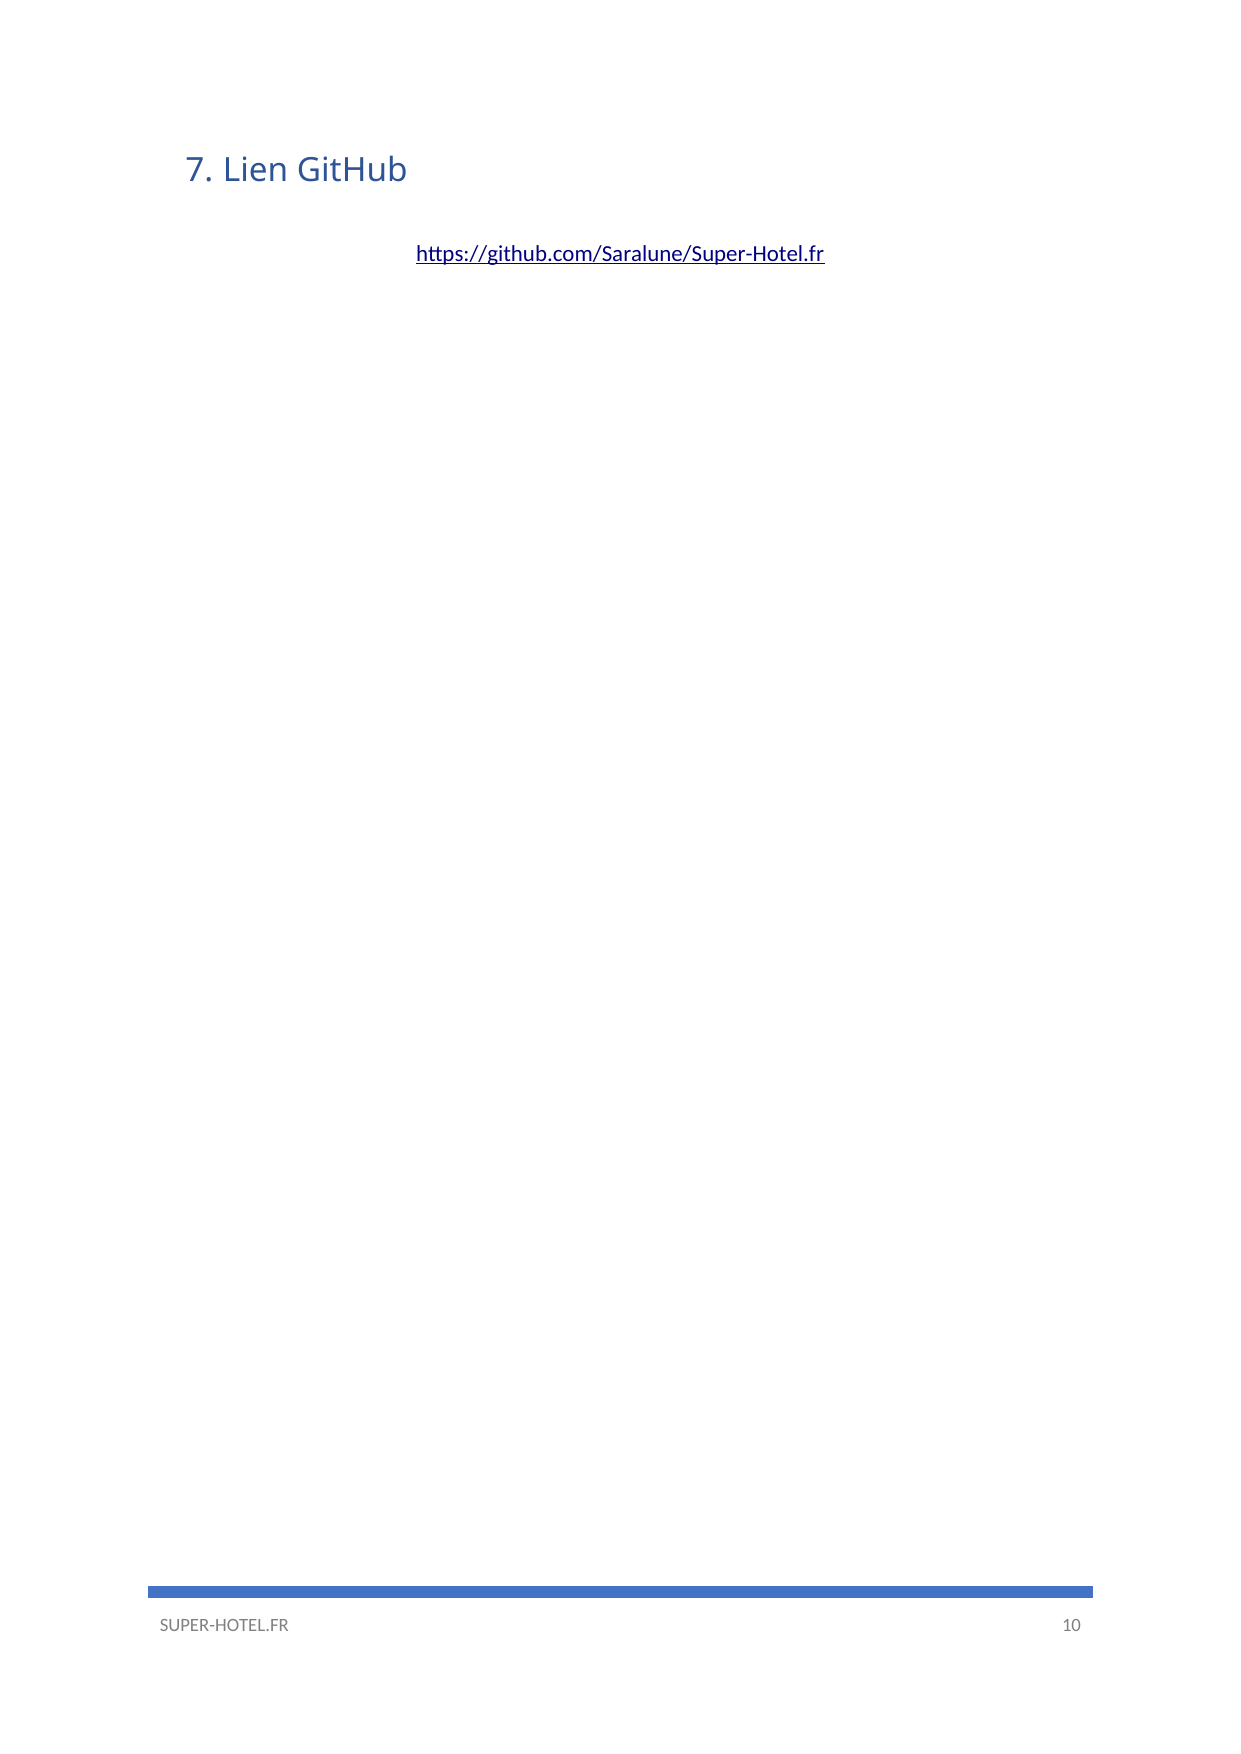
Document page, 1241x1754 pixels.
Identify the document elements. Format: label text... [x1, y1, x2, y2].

text https://github.com/Saralune/Super-Hotel.fr [148, 239, 1093, 267]
list Lien GitHub [185, 146, 1093, 191]
